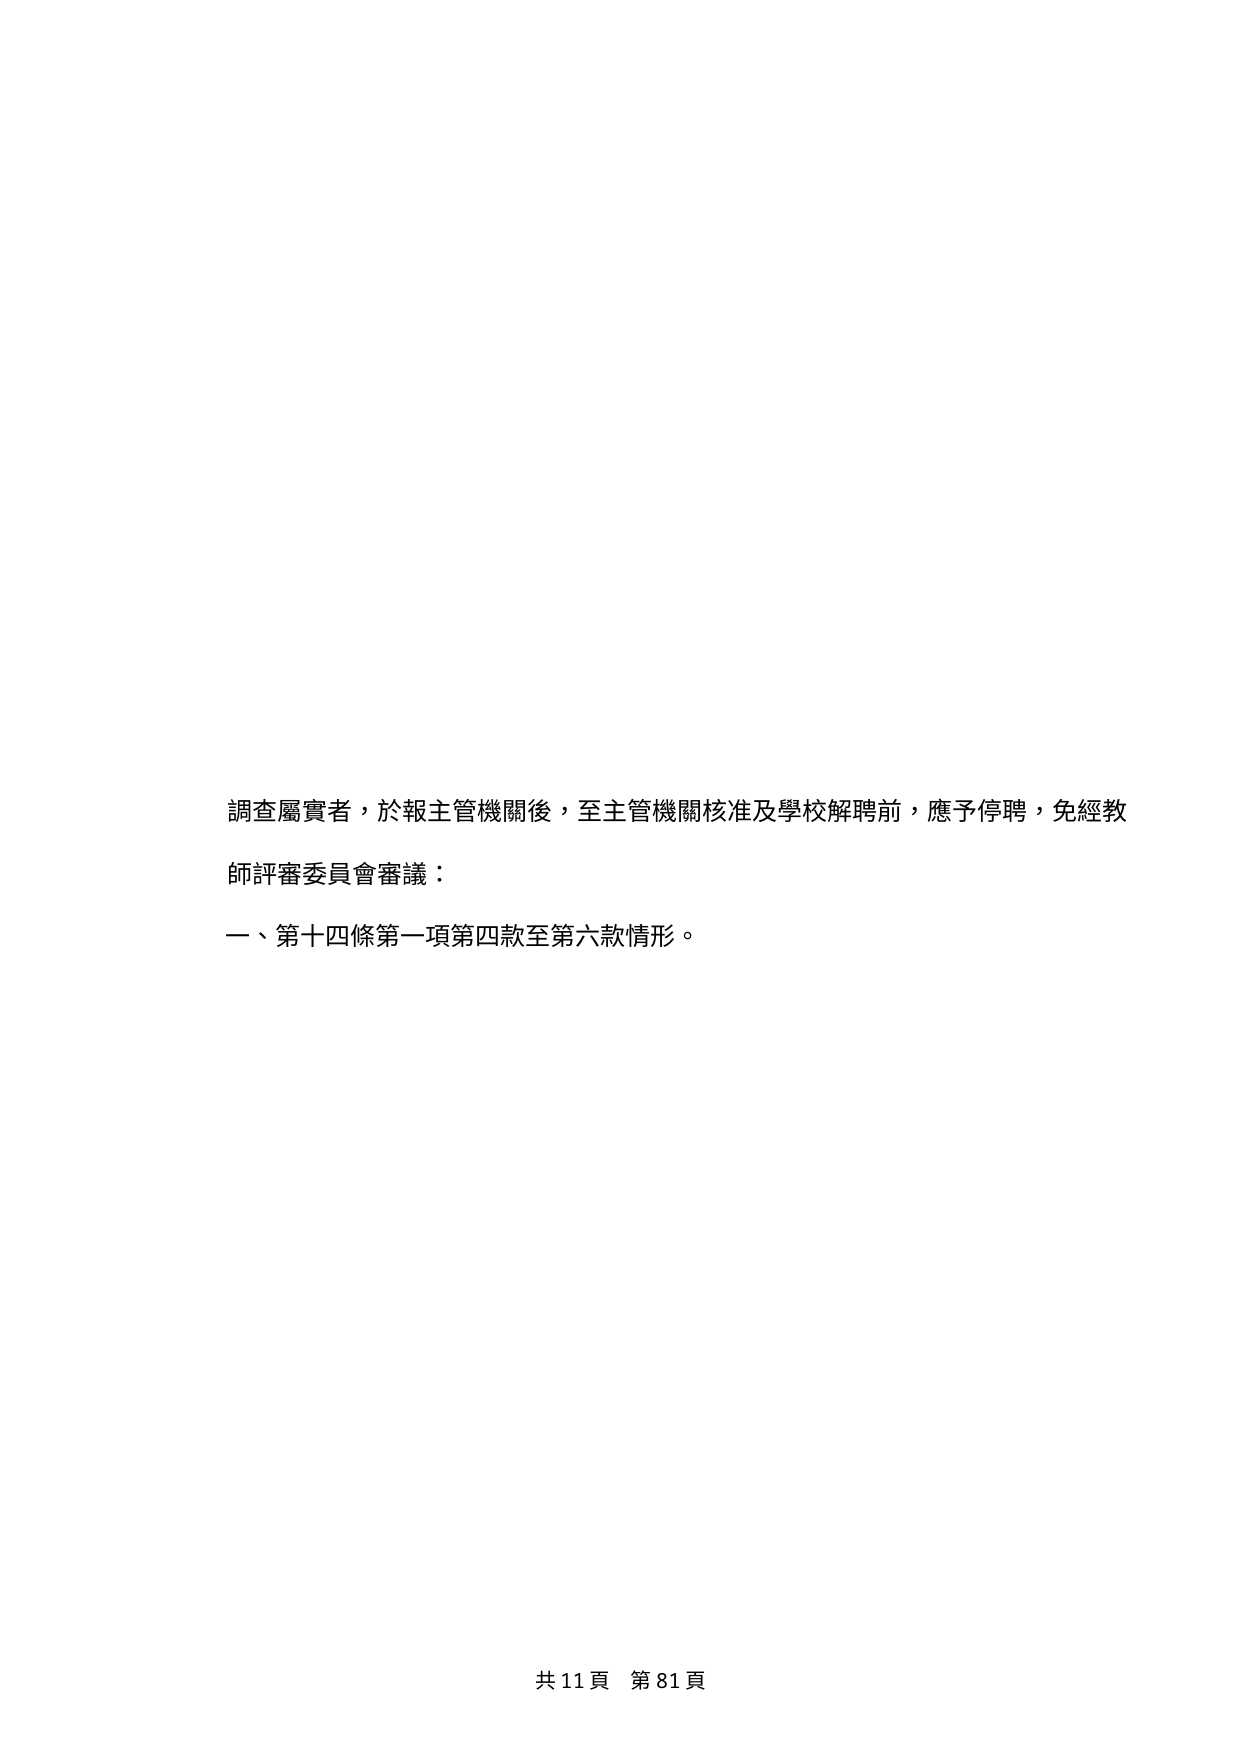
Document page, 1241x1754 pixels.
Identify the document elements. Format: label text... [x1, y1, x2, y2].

text 一、第十四條第一項第四款至第六款情形。 [112, 893, 1128, 956]
text 調查屬實者，於報主管機關後，至主管機關核准及學校解聘前，應予停聘，免經教師評審委員會審議： [112, 768, 1128, 893]
